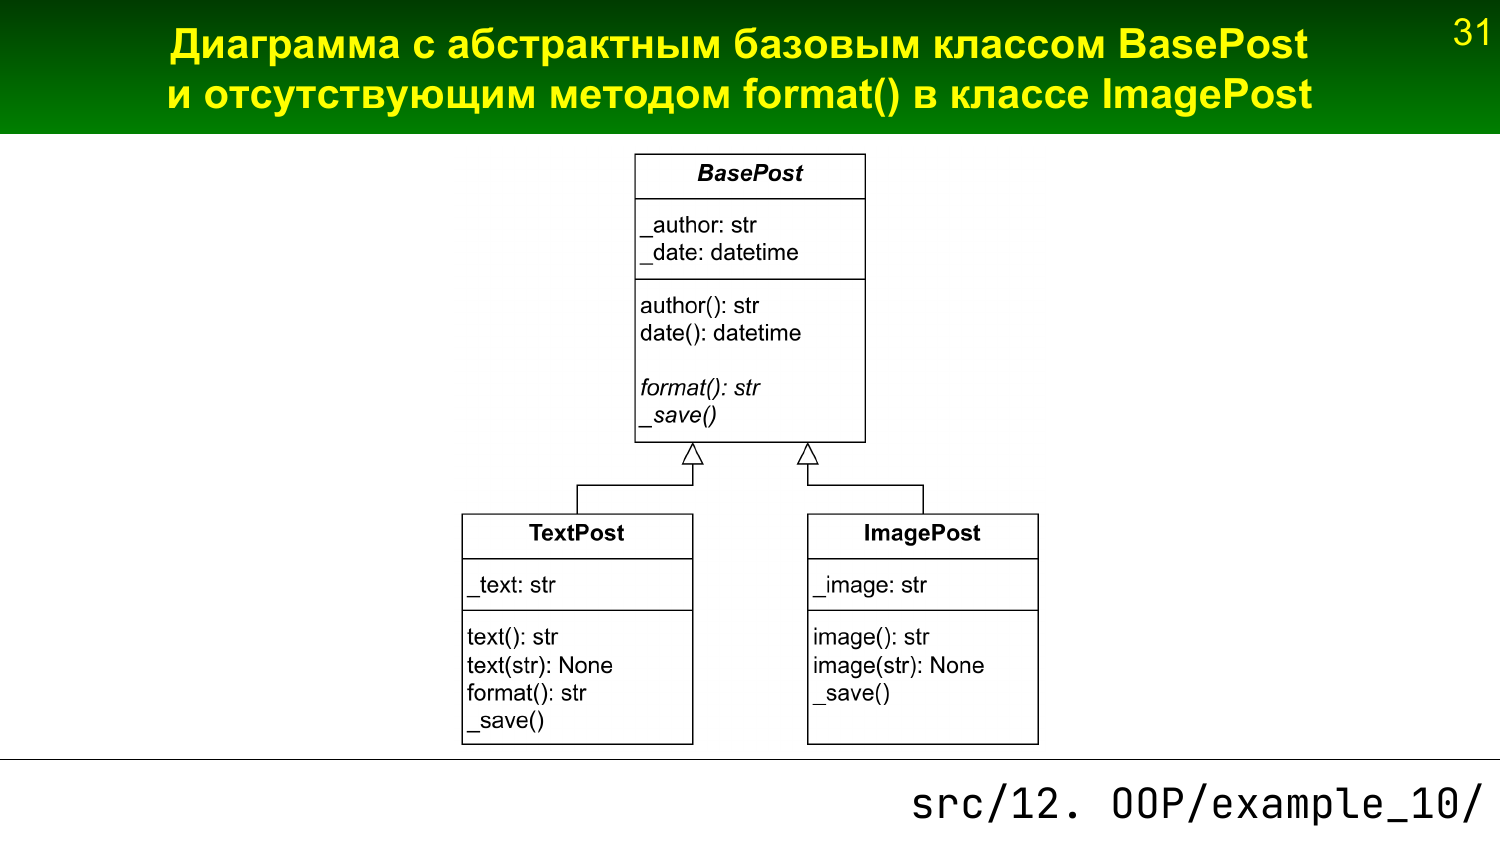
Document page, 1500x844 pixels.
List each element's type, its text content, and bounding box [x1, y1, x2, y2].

title Диаграмма с абстрактным базовым классом BasePost и отсутствующим методом format() в классе ImagePost [49, 4, 1430, 130]
picture [454, 146, 1046, 752]
title src/12. OOP/example_10/ [670, 760, 1500, 844]
